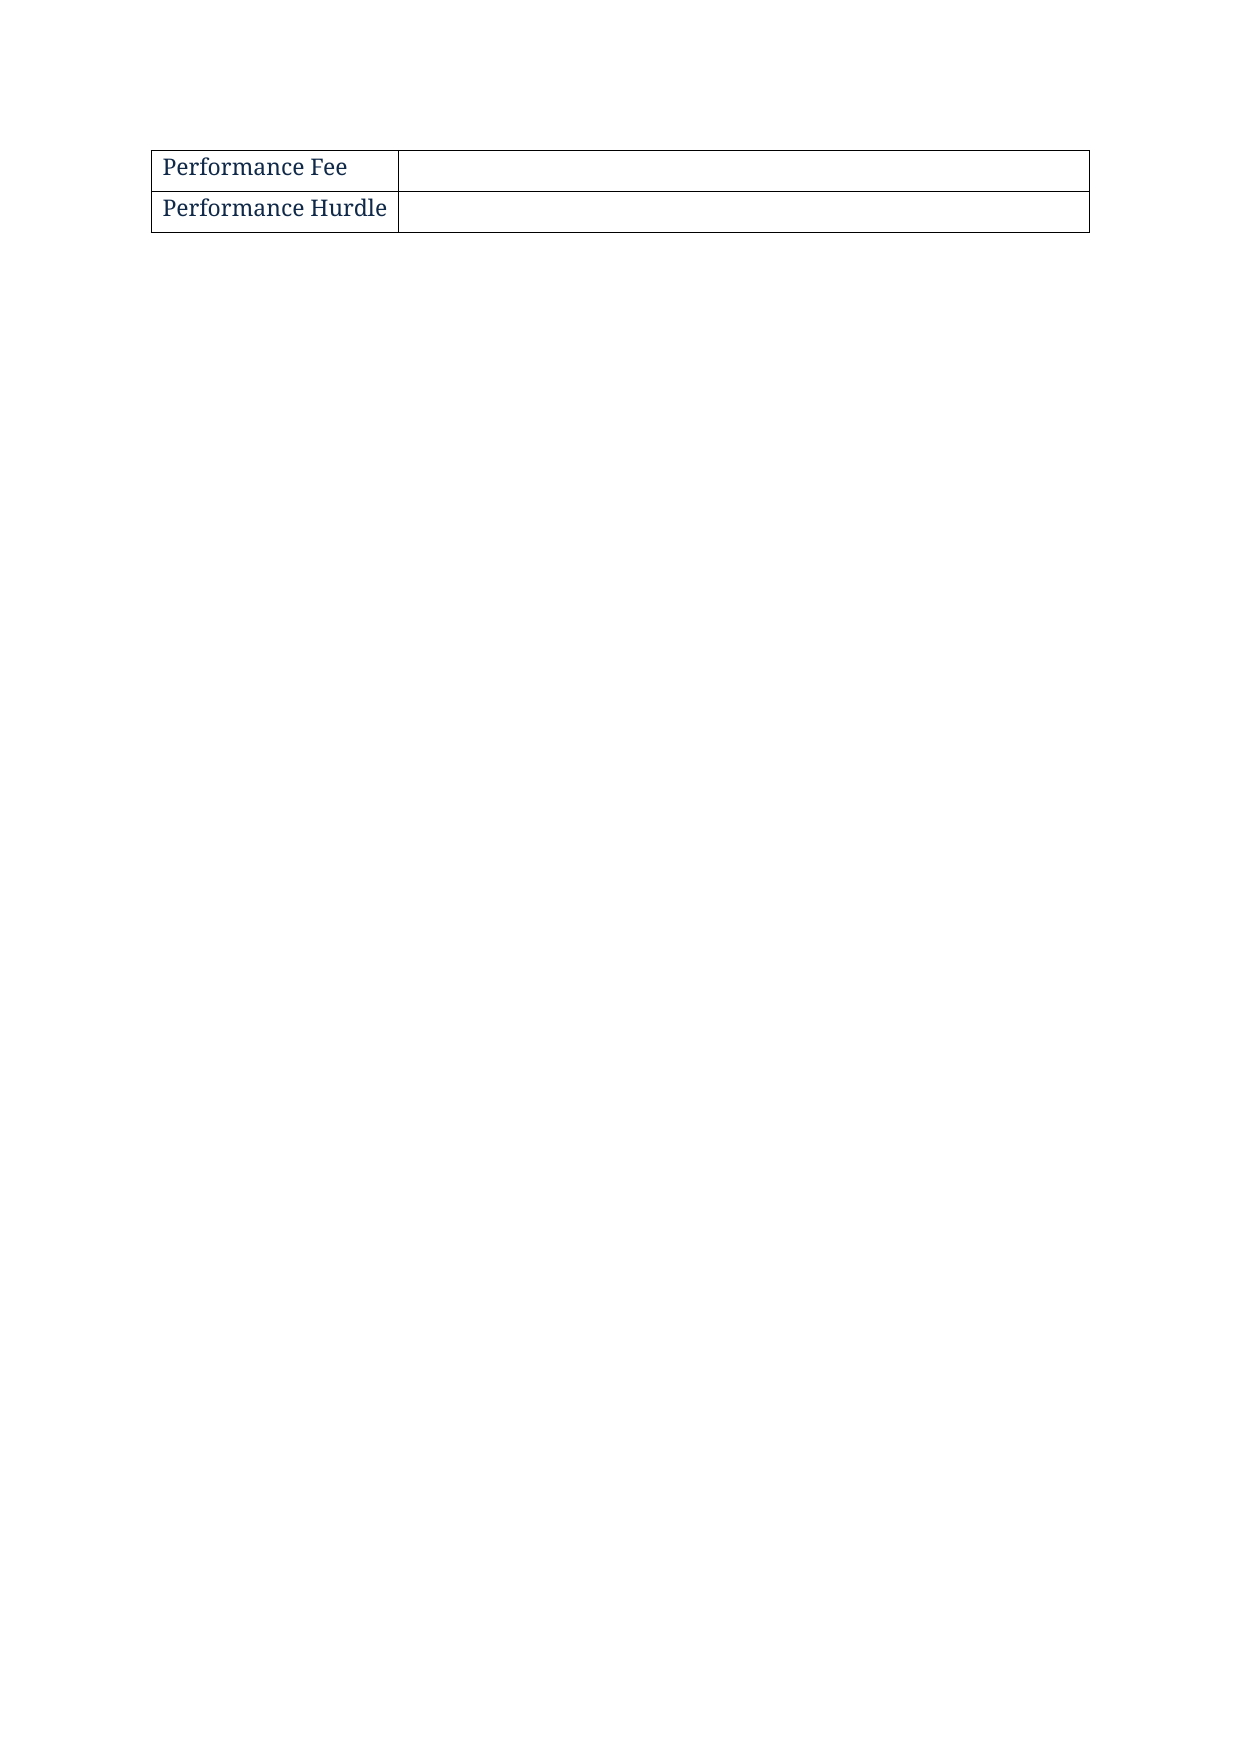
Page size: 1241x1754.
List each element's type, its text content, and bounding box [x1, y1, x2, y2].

table_cell [399, 151, 1089, 191]
table_cell Performance Hurdle [152, 192, 398, 232]
table_cell Performance Fee [152, 151, 398, 191]
table_cell [399, 192, 1089, 232]
